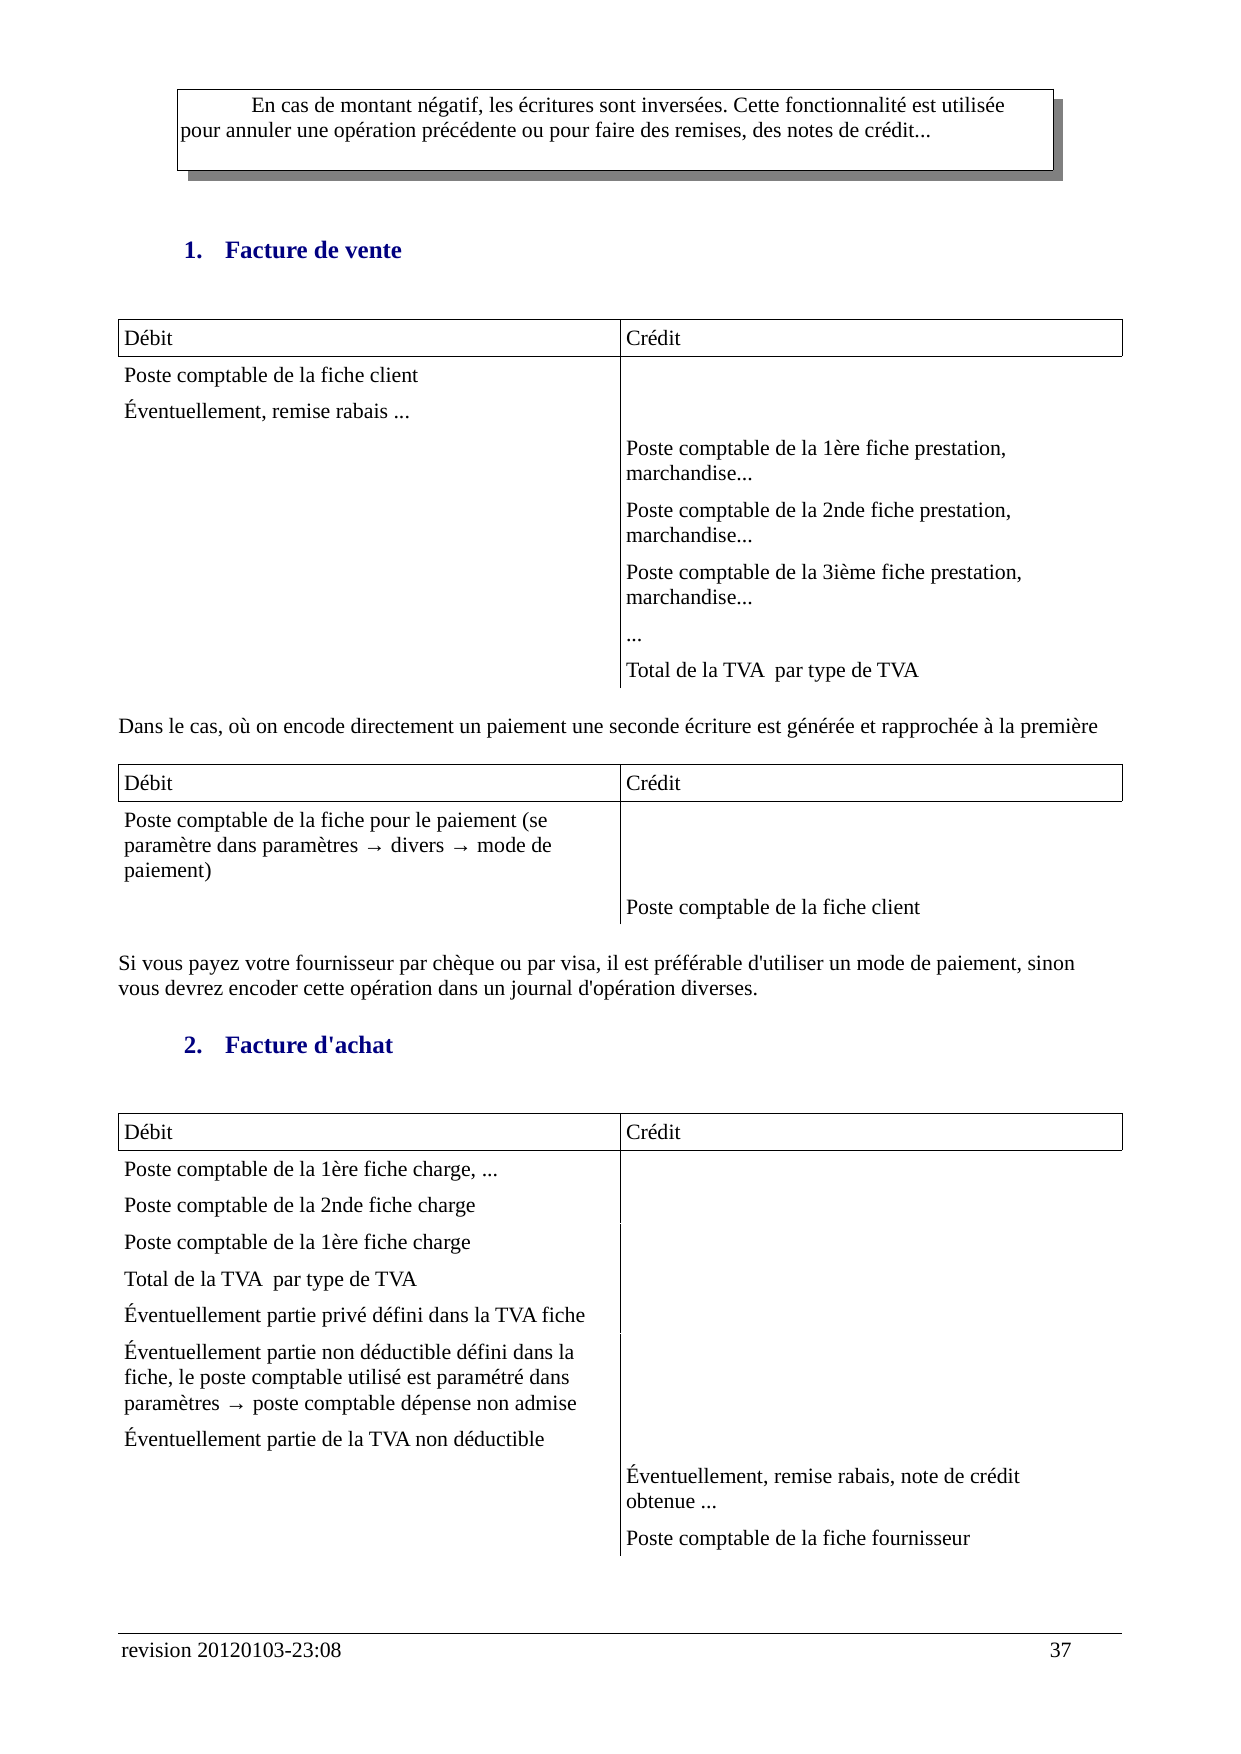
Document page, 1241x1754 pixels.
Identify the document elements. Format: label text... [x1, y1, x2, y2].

table_cell [118, 615, 620, 652]
table_cell Éventuellement, remise rabais ... [118, 393, 620, 429]
table_cell Poste comptable de la fiche client [621, 888, 1122, 924]
table_cell [621, 1421, 1122, 1457]
table_cell [118, 1457, 620, 1519]
table_cell Poste comptable de la 2nde fiche prestation, marchandise... [621, 491, 1122, 553]
table_header Crédit [621, 765, 1122, 801]
table_header Débit [119, 765, 620, 801]
table_cell [118, 888, 620, 924]
table_cell Poste comptable de la 1ère fiche charge, ... [118, 1151, 620, 1187]
table_cell [621, 1334, 1122, 1421]
table_cell Poste comptable de la fiche pour le paiement (se paramètre dans paramètres → divers → mode de paiement) [118, 802, 620, 888]
subtitle Facture d'achat [177, 1030, 1122, 1058]
table_cell Poste comptable de la fiche client [118, 357, 620, 393]
table_cell Poste comptable de la fiche fournisseur [621, 1519, 1122, 1556]
table_cell [621, 802, 1122, 888]
table_cell [118, 429, 620, 491]
table_cell [118, 652, 620, 688]
table_cell Poste comptable de la 3ième fiche prestation, marchandise... [621, 553, 1122, 615]
table_cell ... [621, 615, 1122, 652]
table_cell Éventuellement, remise rabais, note de crédit obtenue ... [621, 1457, 1122, 1519]
text Dans le cas, où on encode directement un paiement une seconde écriture est générée et rapprochée à la première [118, 713, 1122, 739]
table_cell Poste comptable de la 1ère fiche prestation, marchandise... [621, 429, 1122, 491]
table_header Crédit [621, 1114, 1122, 1150]
table_header Débit [119, 320, 620, 356]
table_cell [621, 1224, 1122, 1260]
table_header Crédit [621, 320, 1122, 356]
table_cell [621, 393, 1122, 429]
table_cell [621, 1151, 1122, 1187]
text Si vous payez votre fournisseur par chèque ou par visa, il est préférable d'utiliser un mode de paiement, sinon vous devrez encoder cette opération dans un journal d'opération diverses. [118, 950, 1122, 1000]
table_cell Poste comptable de la 2nde fiche charge [118, 1187, 620, 1223]
table_cell Total de la TVA par type de TVA [118, 1260, 620, 1297]
text En cas de montant négatif, les écritures sont inversées. Cette fonctionnalité est utilisée pour annuler une opération précédente ou pour faire des remises, des notes de crédit... [178, 90, 1052, 142]
table_cell [621, 1297, 1122, 1333]
table_cell [118, 553, 620, 615]
table_cell Éventuellement partie privé défini dans la TVA fiche [118, 1297, 620, 1333]
table_cell Total de la TVA par type de TVA [621, 652, 1122, 688]
subtitle Facture de vente [177, 236, 1122, 264]
table_cell Poste comptable de la 1ère fiche charge [118, 1224, 620, 1260]
table_cell [621, 357, 1122, 393]
table_cell [118, 1519, 620, 1556]
table_header Débit [119, 1114, 620, 1150]
table_cell Éventuellement partie de la TVA non déductible [118, 1421, 620, 1457]
table_cell [621, 1187, 1122, 1223]
table_cell [118, 491, 620, 553]
table_cell [621, 1260, 1122, 1297]
table_cell Éventuellement partie non déductible défini dans la fiche, le poste comptable utilisé est paramétré dans paramètres → poste comptable dépense non admise [118, 1334, 620, 1421]
